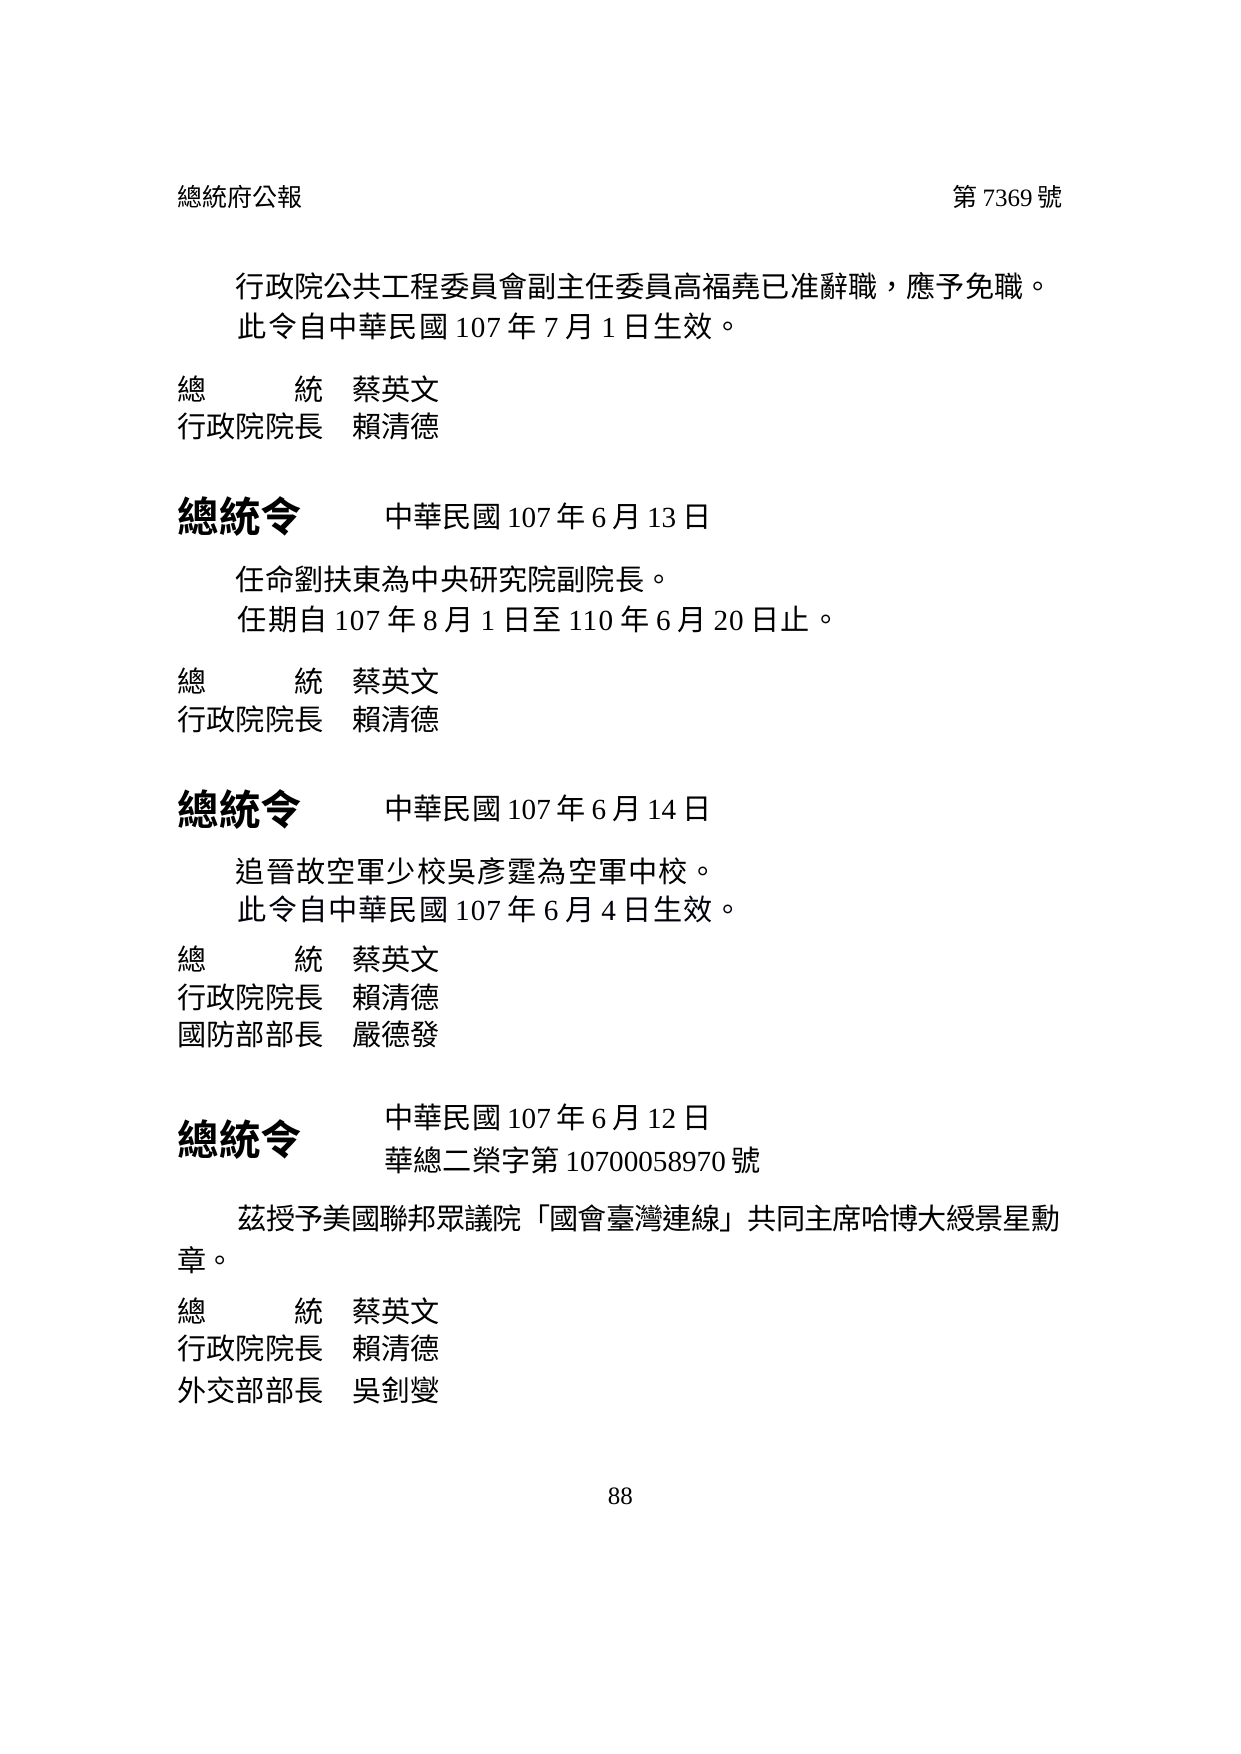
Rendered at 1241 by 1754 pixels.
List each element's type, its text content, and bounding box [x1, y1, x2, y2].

text 此令自中華民國107年6月4日生效。 [177, 890, 1063, 928]
text 總 統 蔡英文 [177, 370, 1063, 407]
table_header 總統令 [174, 1078, 381, 1196]
text 任命劉扶東為中央研究院副院長。 [177, 559, 1063, 598]
text 行政院院長 賴清德 [177, 407, 1063, 445]
text 此令自中華民國107年7月1日生效。 [177, 305, 1063, 345]
text 追晉故空軍少校吳彥霆為空軍中校。 [177, 851, 1063, 890]
text 任期自107年8月1日至110年6月20日止。 [177, 598, 1063, 638]
text 外交部部長 吳釗燮 [177, 1367, 1063, 1409]
text 行政院公共工程委員會副主任委員高福堯已准辭職，應予免職。 [177, 266, 1063, 305]
text 行政院院長 賴清德 [177, 700, 1063, 738]
table_header 總統令 [174, 763, 381, 851]
table_header 中華民國107年6月14日 [381, 763, 877, 851]
table_header 中華民國107年6月13日 [381, 470, 877, 559]
text 總 統 蔡英文 [177, 1292, 1063, 1329]
table_header 總統令 [174, 470, 381, 559]
text 行政院院長 賴清德 [177, 978, 1063, 1016]
text 行政院院長 賴清德 [177, 1329, 1063, 1367]
text 總 統 蔡英文 [177, 941, 1063, 978]
text 茲授予美國聯邦眾議院「國會臺灣連線」共同主席哈博大綬景星勳章。 [177, 1196, 1063, 1279]
text 總 統 蔡英文 [177, 663, 1063, 700]
text 國防部部長 嚴德發 [177, 1016, 1063, 1053]
table_header 中華民國107年6月12日 華總二榮字第10700058970號 [381, 1078, 877, 1196]
